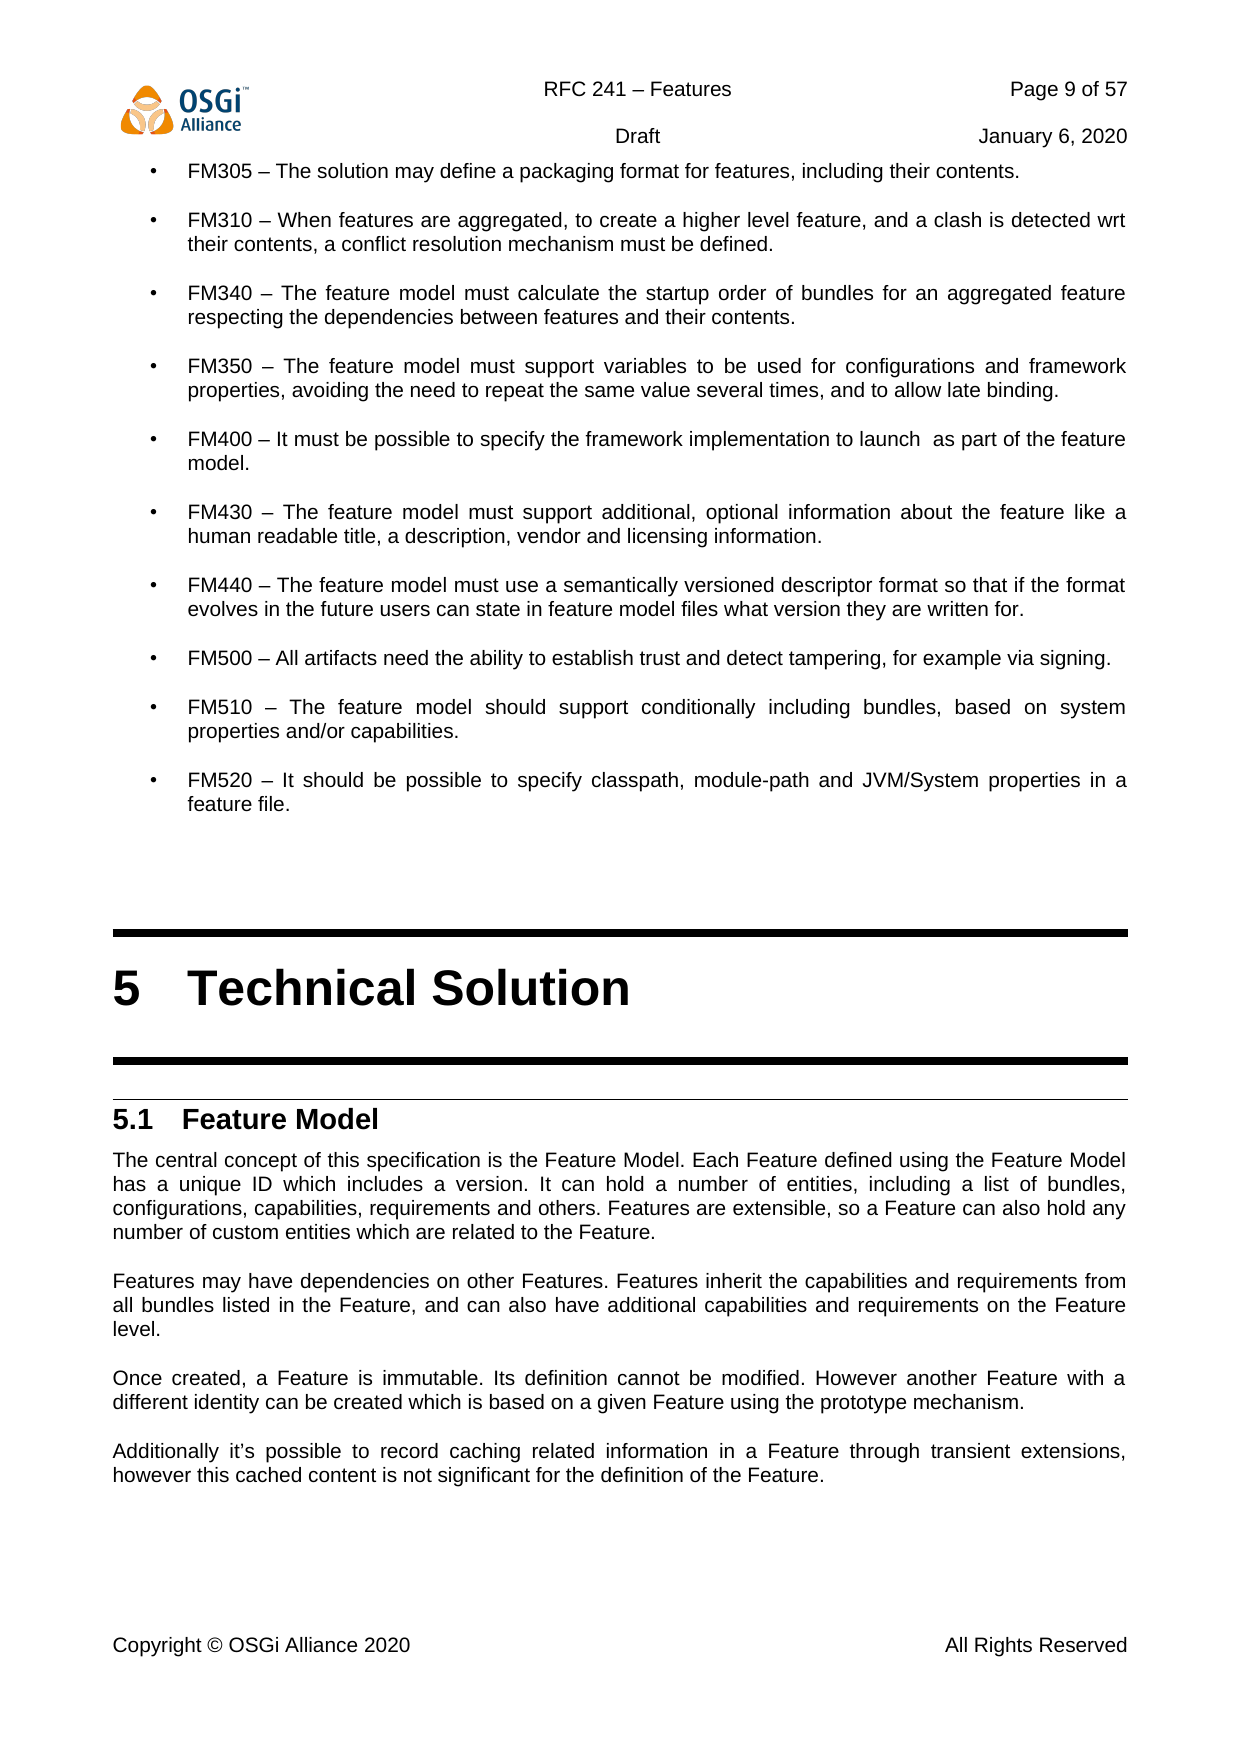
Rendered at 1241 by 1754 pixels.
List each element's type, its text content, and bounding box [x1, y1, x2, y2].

list FM440 – The feature model must use a semantically versioned descriptor format so that if the format evolves in the future users can state in feature model files what version they are written for. [150, 573, 1128, 621]
list FM520 – It should be possible to specify classpath, module-path and JVM/System properties in a feature file. [150, 768, 1128, 816]
text Once created, a Feature is immutable. Its definition cannot be modified. However another Feature with a different identity can be created which is based on a given Feature using the prototype mechanism. [112, 1366, 1128, 1413]
list FM350 – The feature model must support variables to be used for configurations and framework properties, avoiding the need to repeat the same value several times, and to allow late binding. [150, 354, 1128, 402]
list FM305 – The solution may define a packaging format for features, including their contents. [150, 159, 1128, 183]
list FM510 – The feature model should support conditionally including bundles, based on system properties and/or capabilities. [150, 695, 1128, 743]
subtitle Feature Model [112, 1100, 1128, 1135]
list FM500 – All artifacts need the ability to establish trust and detect tampering, for example via signing. [150, 646, 1128, 670]
text Additionally it’s possible to record caching related information in a Feature through transient extensions, however this cached content is not significant for the definition of the Feature. [112, 1438, 1128, 1486]
list FM430 – The feature model must support additional, optional information about the feature like a human readable title, a description, vendor and licensing information. [150, 500, 1128, 548]
subtitle Technical Solution [112, 930, 1128, 1065]
list FM400 – It must be possible to specify the framework implementation to launch as part of the feature model. [150, 427, 1128, 475]
text The central concept of this specification is the Feature Model. Each Feature defined using the Feature Model has a unique ID which includes a version. It can hold a number of entities, including a list of bundles, configurations, capabilities, requirements and others. Features are extensible, so a Feature can also hold any number of custom entities which are related to the Feature. [112, 1148, 1128, 1244]
list FM310 – When features are aggregated, to create a higher level feature, and a clash is detected wrt their contents, a conflict resolution mechanism must be defined. [150, 208, 1128, 256]
text Features may have dependencies on other Features. Features inherit the capabilities and requirements from all bundles listed in the Feature, and can also have additional capabilities and requirements on the Feature level. [112, 1269, 1128, 1341]
list FM340 – The feature model must calculate the startup order of bundles for an aggregated feature respecting the dependencies between features and their contents. [150, 281, 1128, 329]
picture [113, 78, 257, 142]
